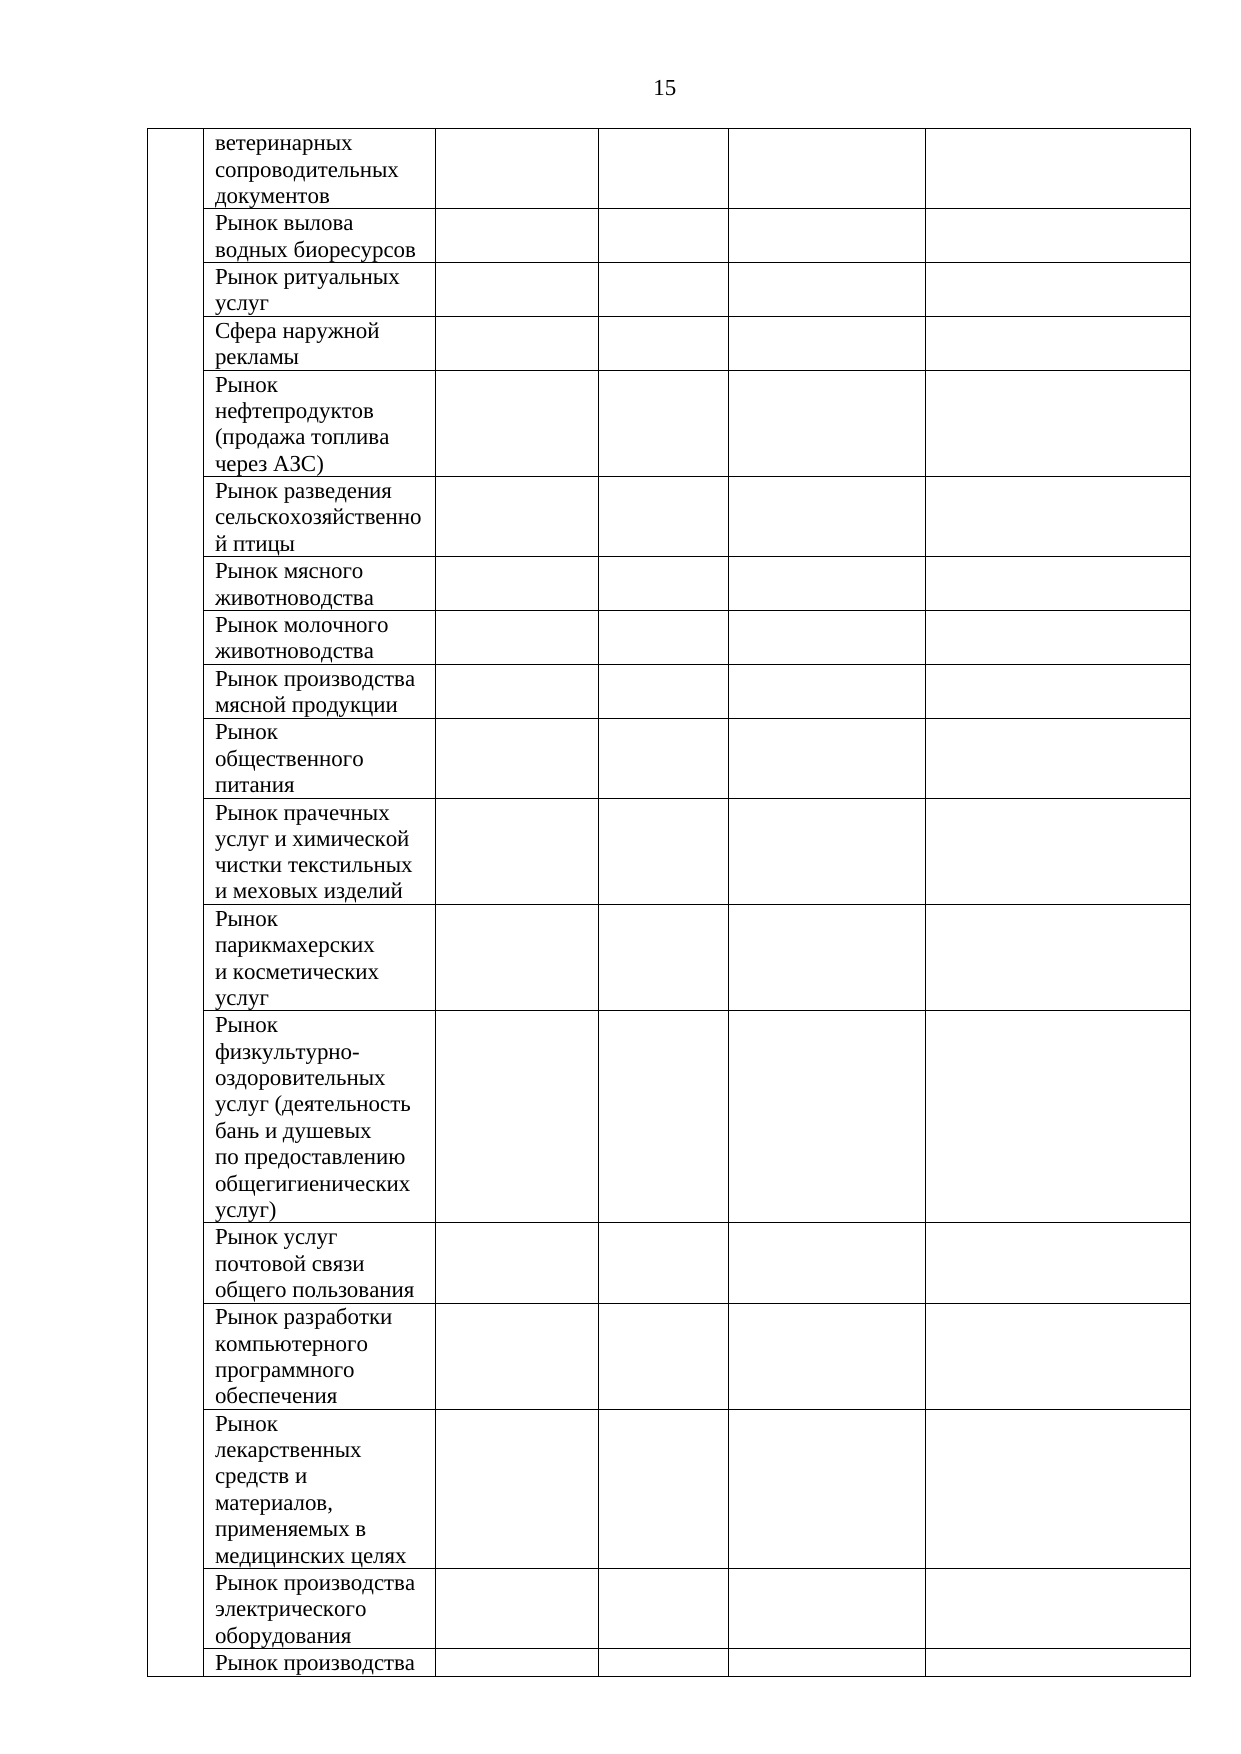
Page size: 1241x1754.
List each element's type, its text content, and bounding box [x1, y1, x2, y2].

table_cell [436, 1649, 598, 1676]
table_cell [599, 1304, 728, 1409]
table_cell [436, 719, 598, 797]
table_cell [729, 1223, 925, 1302]
table_cell [436, 477, 598, 556]
table_cell Рынок разработки компьютерного программного обеспечения [204, 1304, 435, 1409]
table_cell Рынок лекарственных средств и материалов, применяемых в медицинских целях [204, 1410, 435, 1568]
table_cell [436, 1410, 598, 1568]
table_cell Рынок производства электрического оборудования [204, 1569, 435, 1648]
table_cell [436, 611, 598, 664]
table_cell [926, 1223, 1190, 1302]
table_cell [436, 129, 598, 208]
table_cell [729, 1410, 925, 1568]
table_cell [599, 1223, 728, 1302]
table_cell Сфера наружной рекламы [204, 317, 435, 369]
table_cell Рынок физкультурно-оздоровительных услуг (деятельность бань и душевых по предоставлению общегигиенических услуг) [204, 1011, 435, 1222]
table_cell [926, 263, 1190, 316]
table_cell [436, 1223, 598, 1302]
table_cell [729, 611, 925, 664]
table_cell [436, 905, 598, 1010]
table_cell [436, 557, 598, 610]
table_cell [436, 1304, 598, 1409]
table_cell [729, 477, 925, 556]
table_cell Рынок молочного животноводства [204, 611, 435, 664]
table_cell Рынок ритуальных услуг [204, 263, 435, 316]
table_cell [729, 263, 925, 316]
table_cell [926, 1649, 1190, 1676]
table_cell [926, 557, 1190, 610]
table_cell Рынок общественного питания [204, 719, 435, 797]
table_cell [599, 1649, 728, 1676]
table_cell [599, 1569, 728, 1648]
table_cell [436, 1569, 598, 1648]
table_cell [729, 371, 925, 476]
table_cell Рынок мясного животноводства [204, 557, 435, 610]
table_cell [729, 557, 925, 610]
table_cell [926, 611, 1190, 664]
table_cell Рынок услуг почтовой связи общего пользования [204, 1223, 435, 1302]
table_cell [436, 799, 598, 904]
table_cell [436, 263, 598, 316]
table_cell [599, 665, 728, 717]
table_cell [926, 905, 1190, 1010]
table_cell [729, 1011, 925, 1222]
table_cell Рынок парикмахерских и косметических услуг [204, 905, 435, 1010]
table_cell [729, 905, 925, 1010]
table_cell [926, 317, 1190, 369]
table_cell [926, 371, 1190, 476]
table_cell Рынок нефтепродуктов (продажа топлива через АЗС) [204, 371, 435, 476]
table_cell [436, 665, 598, 717]
table_cell [729, 209, 925, 262]
table_cell [599, 263, 728, 316]
table_cell [729, 1569, 925, 1648]
table_cell Рынок прачечных услуг и химической чистки текстильных и меховых изделий [204, 799, 435, 904]
table_cell [729, 1649, 925, 1676]
table_cell [926, 719, 1190, 797]
table_cell [729, 665, 925, 717]
table_cell [599, 317, 728, 369]
table_cell [729, 1304, 925, 1409]
table_cell [599, 477, 728, 556]
table_cell [926, 665, 1190, 717]
table_cell [729, 317, 925, 369]
table_cell Рынок разведения сельскохозяйственной птицы [204, 477, 435, 556]
table_cell [599, 905, 728, 1010]
table_cell Рынок вылова водных биоресурсов [204, 209, 435, 262]
table_cell [599, 209, 728, 262]
table_cell [926, 209, 1190, 262]
table_cell Рынок производства [204, 1649, 435, 1676]
table_cell [599, 611, 728, 664]
table_cell [926, 477, 1190, 556]
table_cell [436, 1011, 598, 1222]
table_cell [926, 129, 1190, 208]
table_cell [436, 209, 598, 262]
table_cell [599, 1011, 728, 1222]
table_cell [436, 371, 598, 476]
table_cell [436, 317, 598, 369]
table_cell [599, 1410, 728, 1568]
table_cell ветеринарных сопроводительных документов [204, 129, 435, 208]
table_cell [599, 719, 728, 797]
table_cell [148, 129, 203, 1676]
table_cell [599, 371, 728, 476]
table_cell Рынок производства мясной продукции [204, 665, 435, 717]
table_cell [599, 557, 728, 610]
table_cell [926, 1569, 1190, 1648]
table_cell [926, 799, 1190, 904]
table_cell [926, 1304, 1190, 1409]
table_cell [729, 719, 925, 797]
table_cell [599, 129, 728, 208]
table_cell [729, 129, 925, 208]
table_cell [926, 1011, 1190, 1222]
table_cell [926, 1410, 1190, 1568]
table_cell [599, 799, 728, 904]
table_cell [729, 799, 925, 904]
